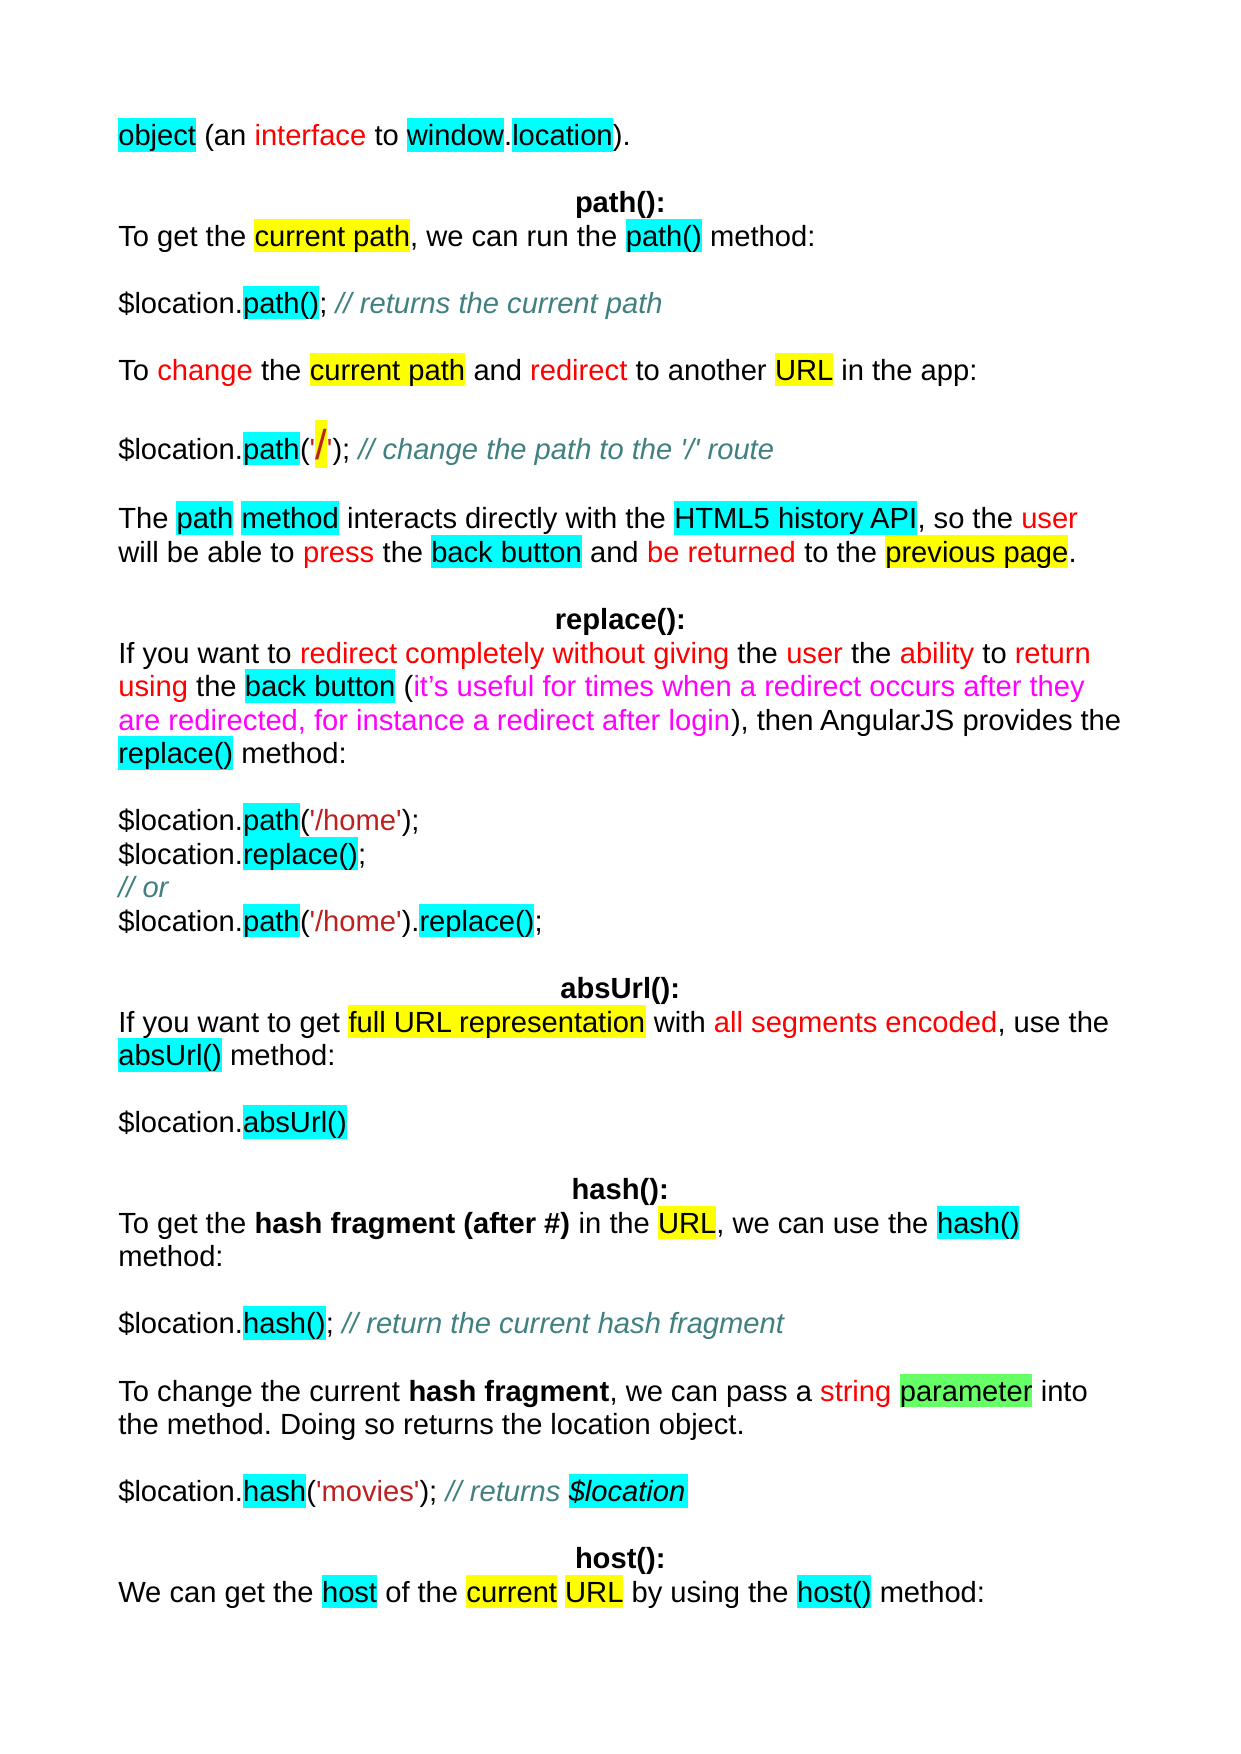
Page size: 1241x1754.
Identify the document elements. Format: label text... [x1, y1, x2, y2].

text To change the current hash fragment, we can pass a string parameter into the method. Doing so returns the location object. [118, 1373, 1122, 1441]
text $location.absUrl() [118, 1105, 1122, 1139]
text path(): [118, 185, 1122, 219]
text If you want to redirect completely without giving the user the ability to return using the back button (it’s useful for times when a redirect occurs after they are redirected, for instance a redirect after login), then AngularJS provides the replace() method: [118, 636, 1122, 770]
text $location.path(); // returns the current path [118, 286, 1122, 319]
text $location.path('/home').replace(); [118, 904, 1122, 937]
text host(): [118, 1541, 1122, 1575]
text $location.path('/'); // change the path to the '/' route [118, 420, 1122, 468]
text To change the current path and redirect to another URL in the app: [118, 353, 1122, 386]
text replace(): [118, 602, 1122, 636]
text To get the hash fragment (after #) in the URL, we can use the hash() method: [118, 1206, 1122, 1273]
text absUrl(): [118, 971, 1122, 1004]
text If you want to get full URL representation with all segments encoded, use the absUrl() method: [118, 1004, 1122, 1072]
text $location.path('/home'); [118, 803, 1122, 837]
text The path method interacts directly with the HTML5 history API, so the user will be able to press the back button and be returned to the previous page. [118, 501, 1122, 568]
text $location.hash(); // return the current hash fragment [118, 1306, 1122, 1340]
text object (an interface to window.location). [118, 118, 1122, 152]
text $location.replace(); [118, 837, 1122, 870]
text To get the current path, we can run the path() method: [118, 219, 1122, 252]
text We can get the host of the current URL by using the host() method: [118, 1575, 1122, 1608]
text hash(): [118, 1172, 1122, 1206]
text // or [118, 870, 1122, 904]
text $location.hash('movies'); // returns $location [118, 1474, 1122, 1508]
